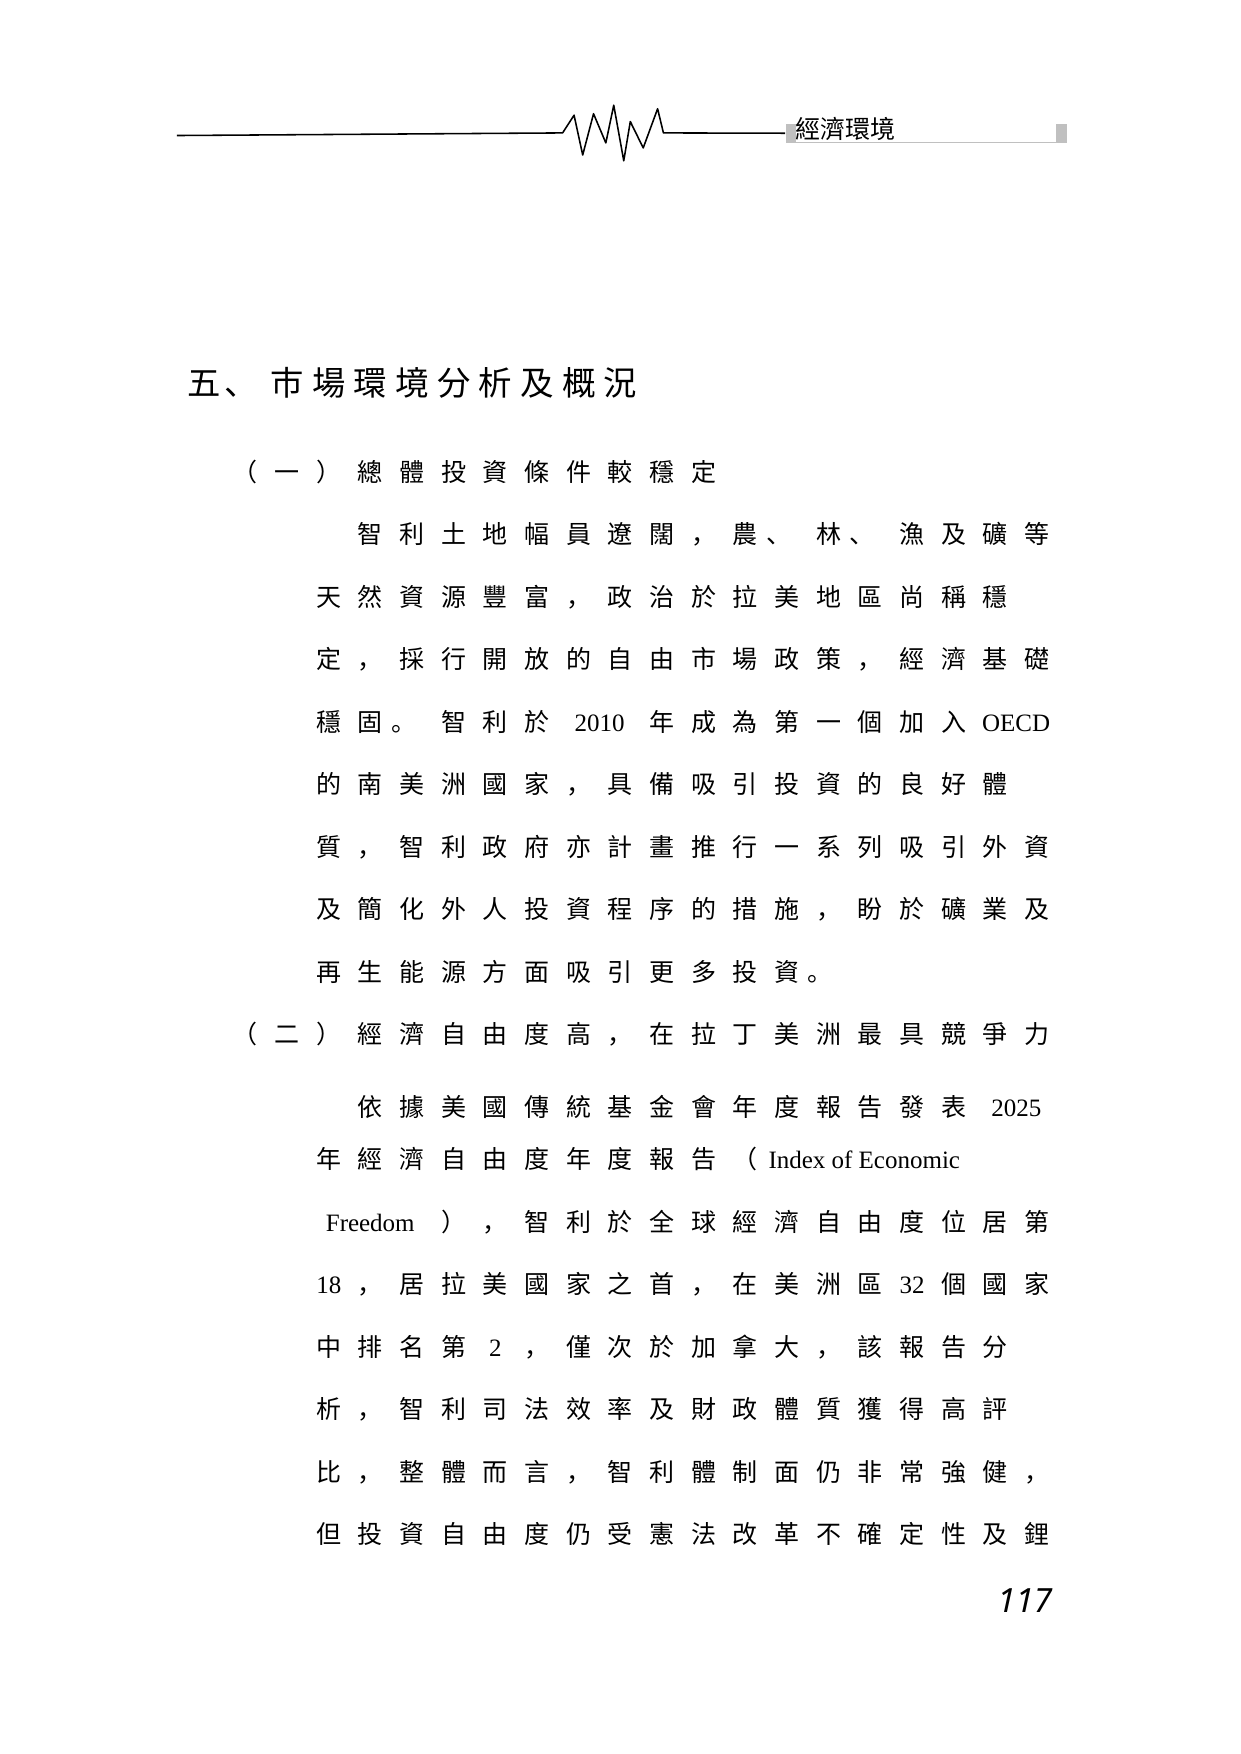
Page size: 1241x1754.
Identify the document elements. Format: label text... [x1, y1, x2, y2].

text （二）經濟自由度高，在拉丁美洲最具競爭力 [207, 991, 1058, 1054]
text （一）總體投資條件較穩定 [207, 429, 1058, 491]
text 依據美國傳統基金會年度報告發表2025年經濟自由度年度報告（Index of Economic Freedom），智利於全球經濟自由度位居第18，居拉美國家之首，在美洲區32個國家中排名第2，僅次於加拿大，該報告分析，智利司法效率及財政體質獲得高評比，整體而言，智利體制面仍非常強健，但投資自由度仍受憲法改革不確定性及鋰 [281, 1054, 1058, 1554]
text 智利土地幅員遼闊，農、林、漁及礦等天然資源豐富，政治於拉美地區尚稱穩定，採行開放的自由市場政策，經濟基礎穩固。智利於2010年成為第一個加入OECD的南美洲國家，具備吸引投資的良好體質，智利政府亦計畫推行一系列吸引外資及簡化外人投資程序的措施，盼於礦業及再生能源方面吸引更多投資。 [281, 491, 1058, 991]
text 五、市場環境分析及概況 [183, 339, 1058, 402]
